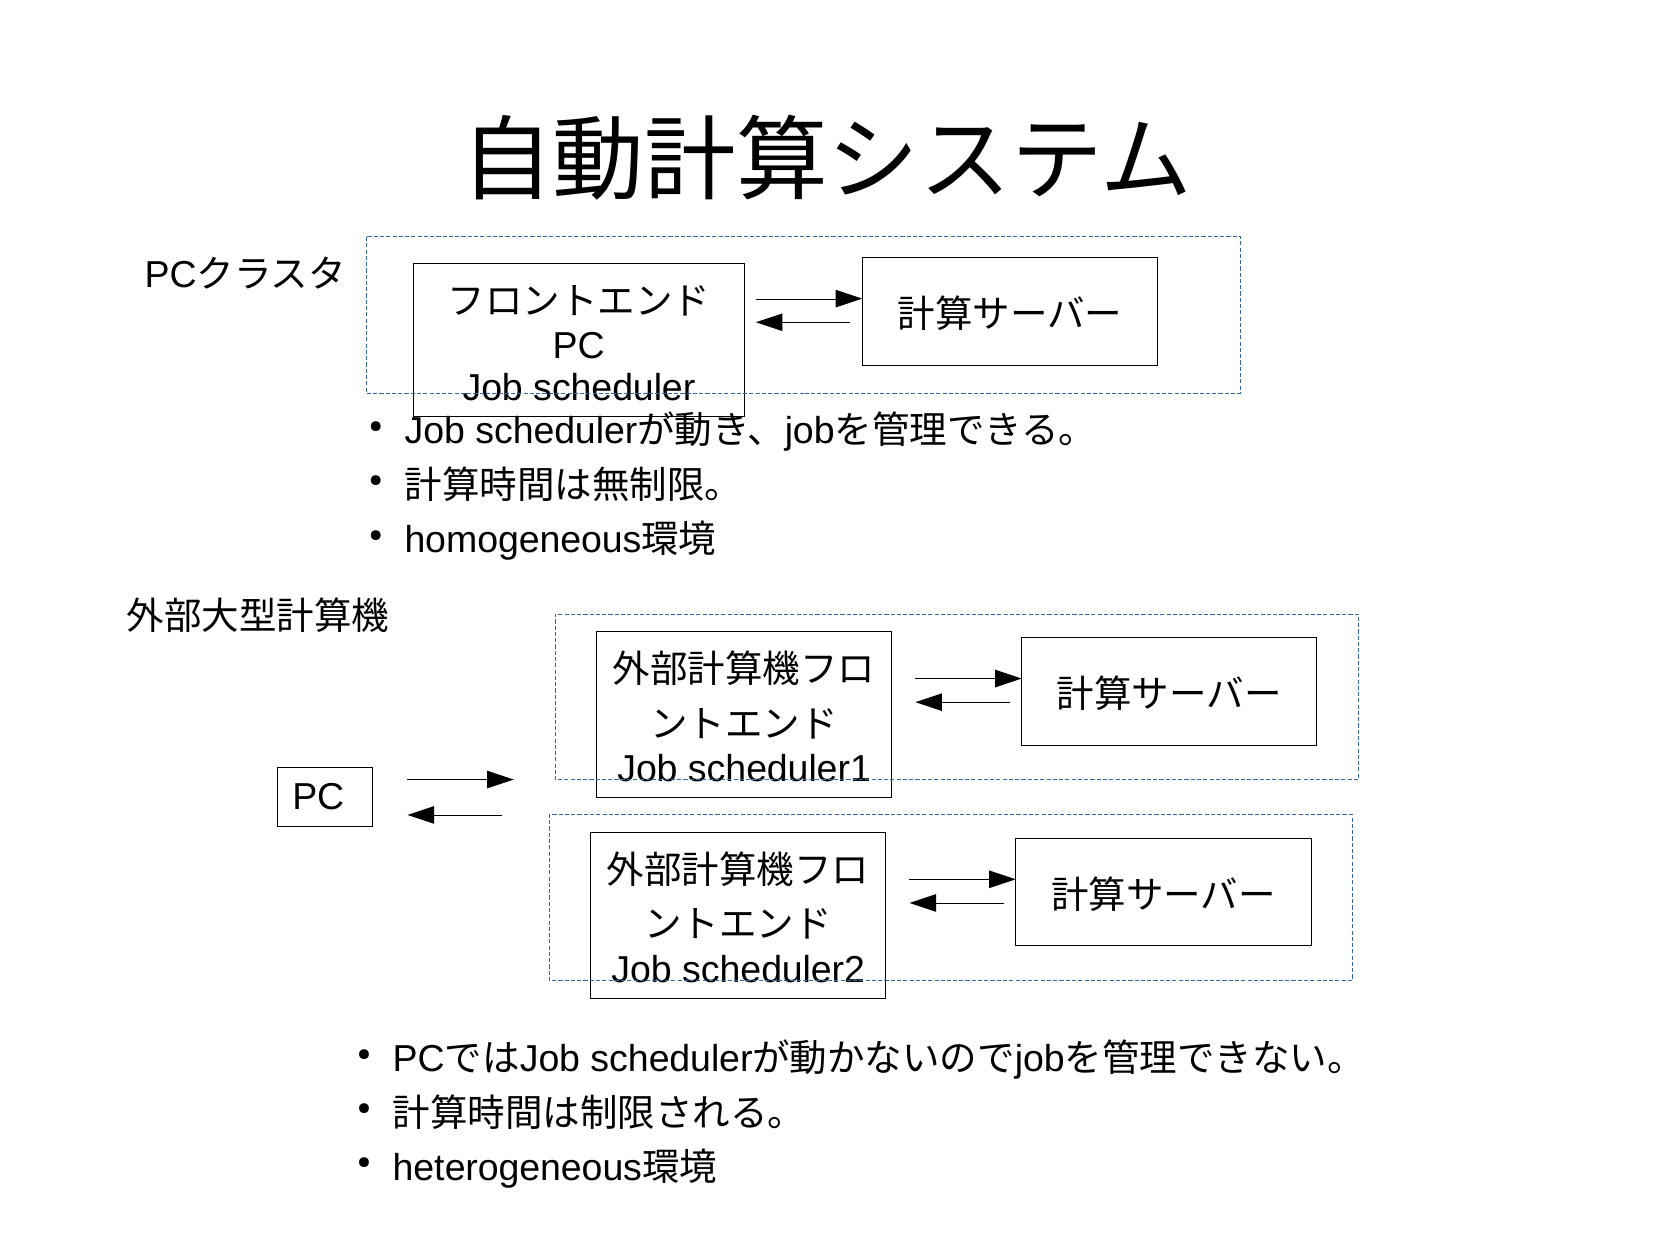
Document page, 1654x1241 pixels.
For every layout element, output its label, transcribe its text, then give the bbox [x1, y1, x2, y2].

text_box 外部大型計算機 [112, 578, 869, 632]
title 自動計算システム [82, 49, 1571, 257]
text_box Job schedulerが動き、jobを管理できる。 計算時間は無制限。 homogeneous環境 [354, 393, 1288, 530]
text_box 計算サーバー [862, 257, 1158, 366]
text_box 外部計算機フロントエンド Job scheduler2 [590, 832, 886, 965]
text_box PCクラスタ [129, 236, 461, 294]
text_box 計算サーバー [1015, 838, 1312, 946]
text_box フロントエンドPC Job scheduler [413, 263, 745, 370]
text_box PCではJob schedulerが動かないのでjobを管理できない。 計算時間は制限される。 heterogeneous環境 [342, 1020, 1465, 1158]
text_box 計算サーバー [1021, 637, 1317, 746]
text_box PC [277, 767, 373, 827]
text_box 外部計算機フロントエンド Job scheduler1 [596, 631, 892, 765]
